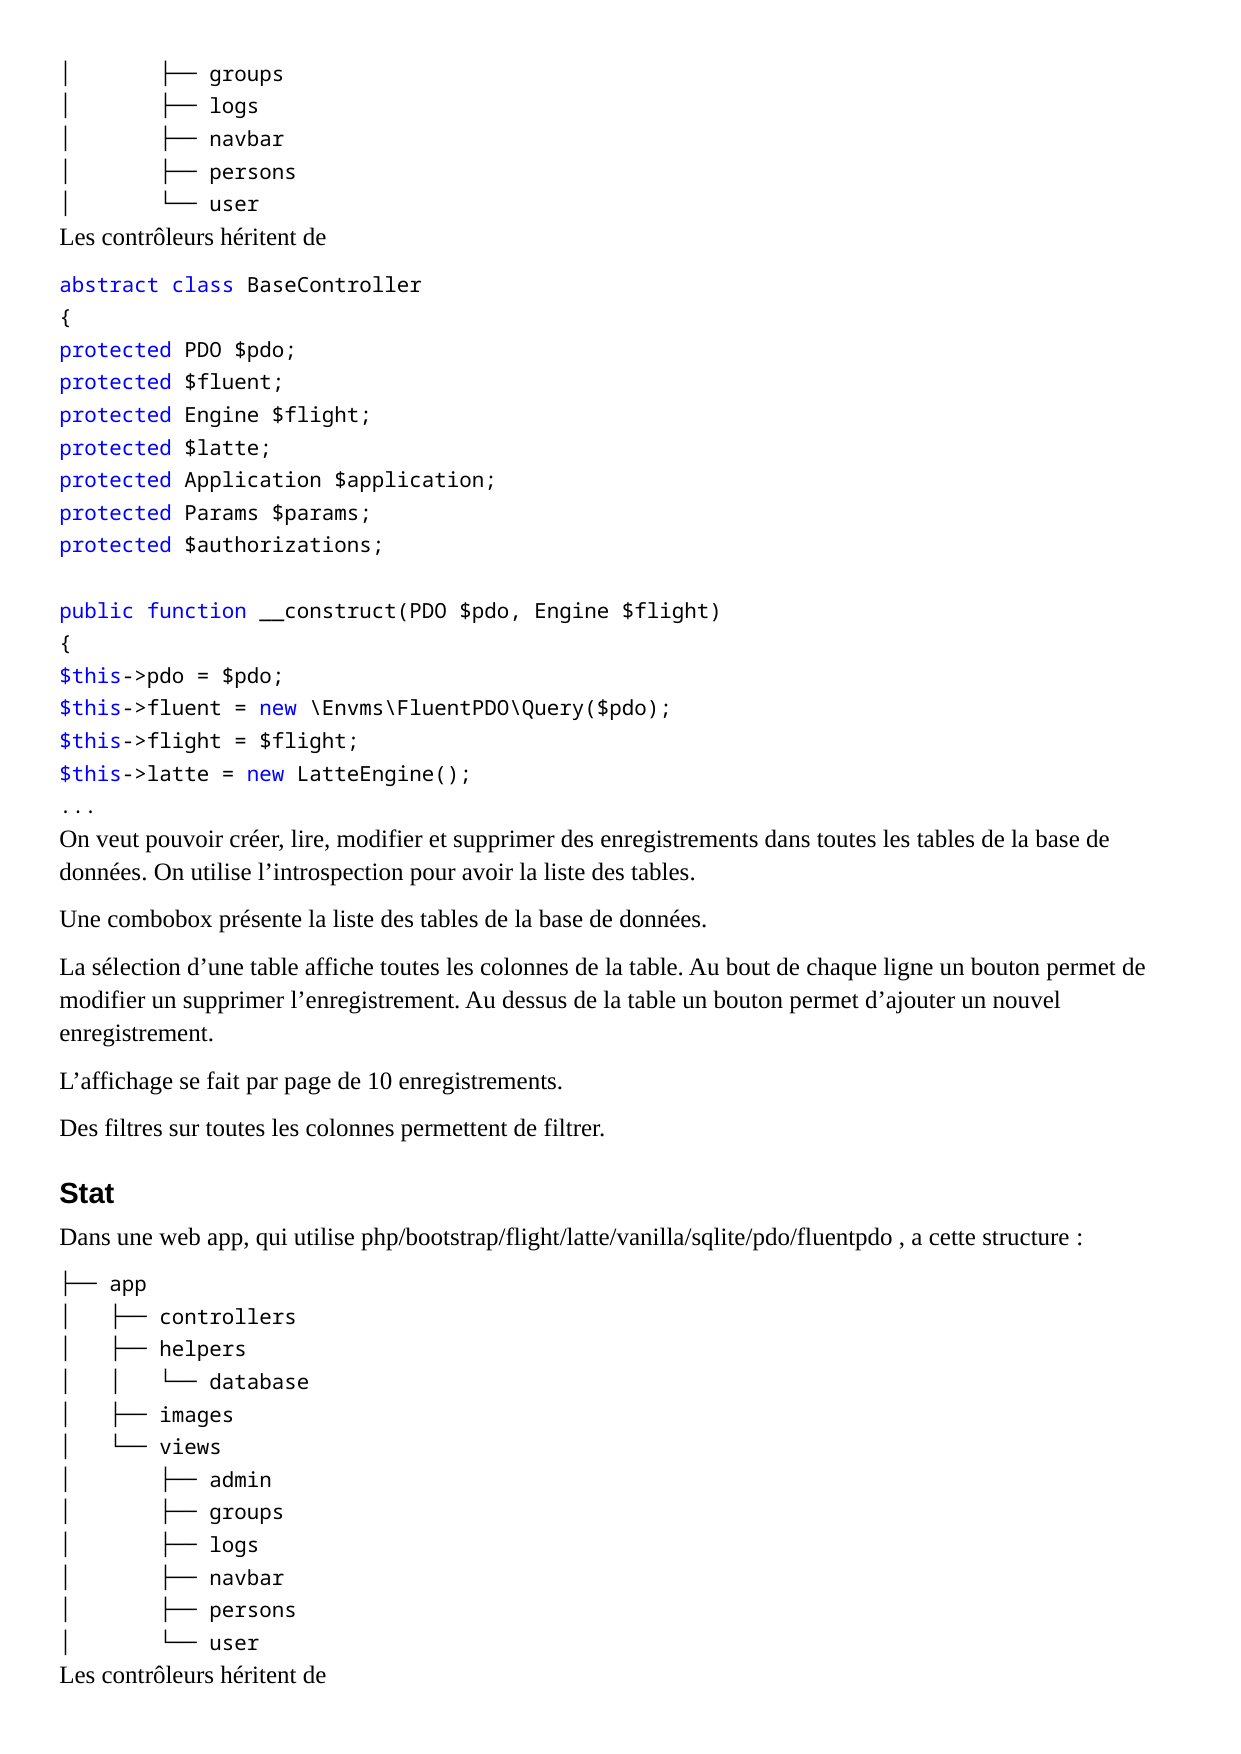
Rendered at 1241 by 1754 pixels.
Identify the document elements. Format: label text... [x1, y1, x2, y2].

text │ ├── groups [59, 59, 1181, 87]
text La sélection d’une table affiche toutes les colonnes de la table. Au bout de chaque ligne un bouton permet de modifier un supprimer l’enregistrement. Au dessus de la table un bouton permet d’ajouter un nouvel enregistrement. [59, 952, 1181, 1047]
text ├── app [59, 1269, 1181, 1298]
text │ ├── admin [59, 1465, 1181, 1493]
text protected Application $application; [59, 465, 1181, 494]
text │ ├── logs [59, 92, 1181, 120]
text │ ├── navbar [59, 1563, 1181, 1591]
text │ ├── helpers [59, 1334, 1181, 1363]
text │ ├── logs [59, 1530, 1181, 1558]
text protected Params $params; [59, 498, 1181, 526]
text On veut pouvoir créer, lire, modifier et supprimer des enregistrements dans toutes les tables de la base de données. On utilise l’introspection pour avoir la liste des tables. [59, 824, 1181, 886]
text $this->latte = new LatteEngine(); [59, 759, 1181, 787]
text │ │ └── database [59, 1367, 1181, 1396]
text │ └── views [59, 1432, 1181, 1461]
text │ ├── images [59, 1400, 1181, 1428]
text protected $fluent; [59, 367, 1181, 396]
text │ ├── persons [59, 157, 1181, 185]
text $this->flight = $flight; [59, 726, 1181, 754]
text $this->pdo = $pdo; [59, 661, 1181, 689]
text protected $authorizations; [59, 531, 1181, 559]
text $this->fluent = new \Envms\FluentPDO\Query($pdo); [59, 693, 1181, 722]
text protected Engine $flight; [59, 400, 1181, 428]
text L’affichage se fait par page de 10 enregistrements. [59, 1066, 1181, 1094]
text { [59, 628, 1181, 657]
text Les contrôleurs héritent de [59, 222, 1181, 251]
text protected $latte; [59, 433, 1181, 461]
text abstract class BaseController [59, 270, 1181, 298]
text Des filtres sur toutes les colonnes permettent de filtrer. [59, 1113, 1181, 1142]
text { [59, 302, 1181, 331]
text Dans une web app, qui utilise php/bootstrap/flight/latte/vanilla/sqlite/pdo/fluentpdo , a cette structure : [59, 1222, 1181, 1250]
text │ ├── groups [59, 1497, 1181, 1526]
text │ ├── controllers [59, 1302, 1181, 1330]
text ... [59, 791, 1181, 820]
text │ ├── navbar [59, 124, 1181, 153]
subtitle Stat [59, 1176, 1181, 1209]
text public function __construct(PDO $pdo, Engine $flight) [59, 596, 1181, 624]
text │ └── user [59, 1628, 1181, 1656]
text Les contrôleurs héritent de [59, 1661, 1181, 1689]
text │ └── user [59, 189, 1181, 218]
text protected PDO $pdo; [59, 335, 1181, 363]
text │ ├── persons [59, 1595, 1181, 1624]
text Une combobox présente la liste des tables de la base de données. [59, 904, 1181, 933]
